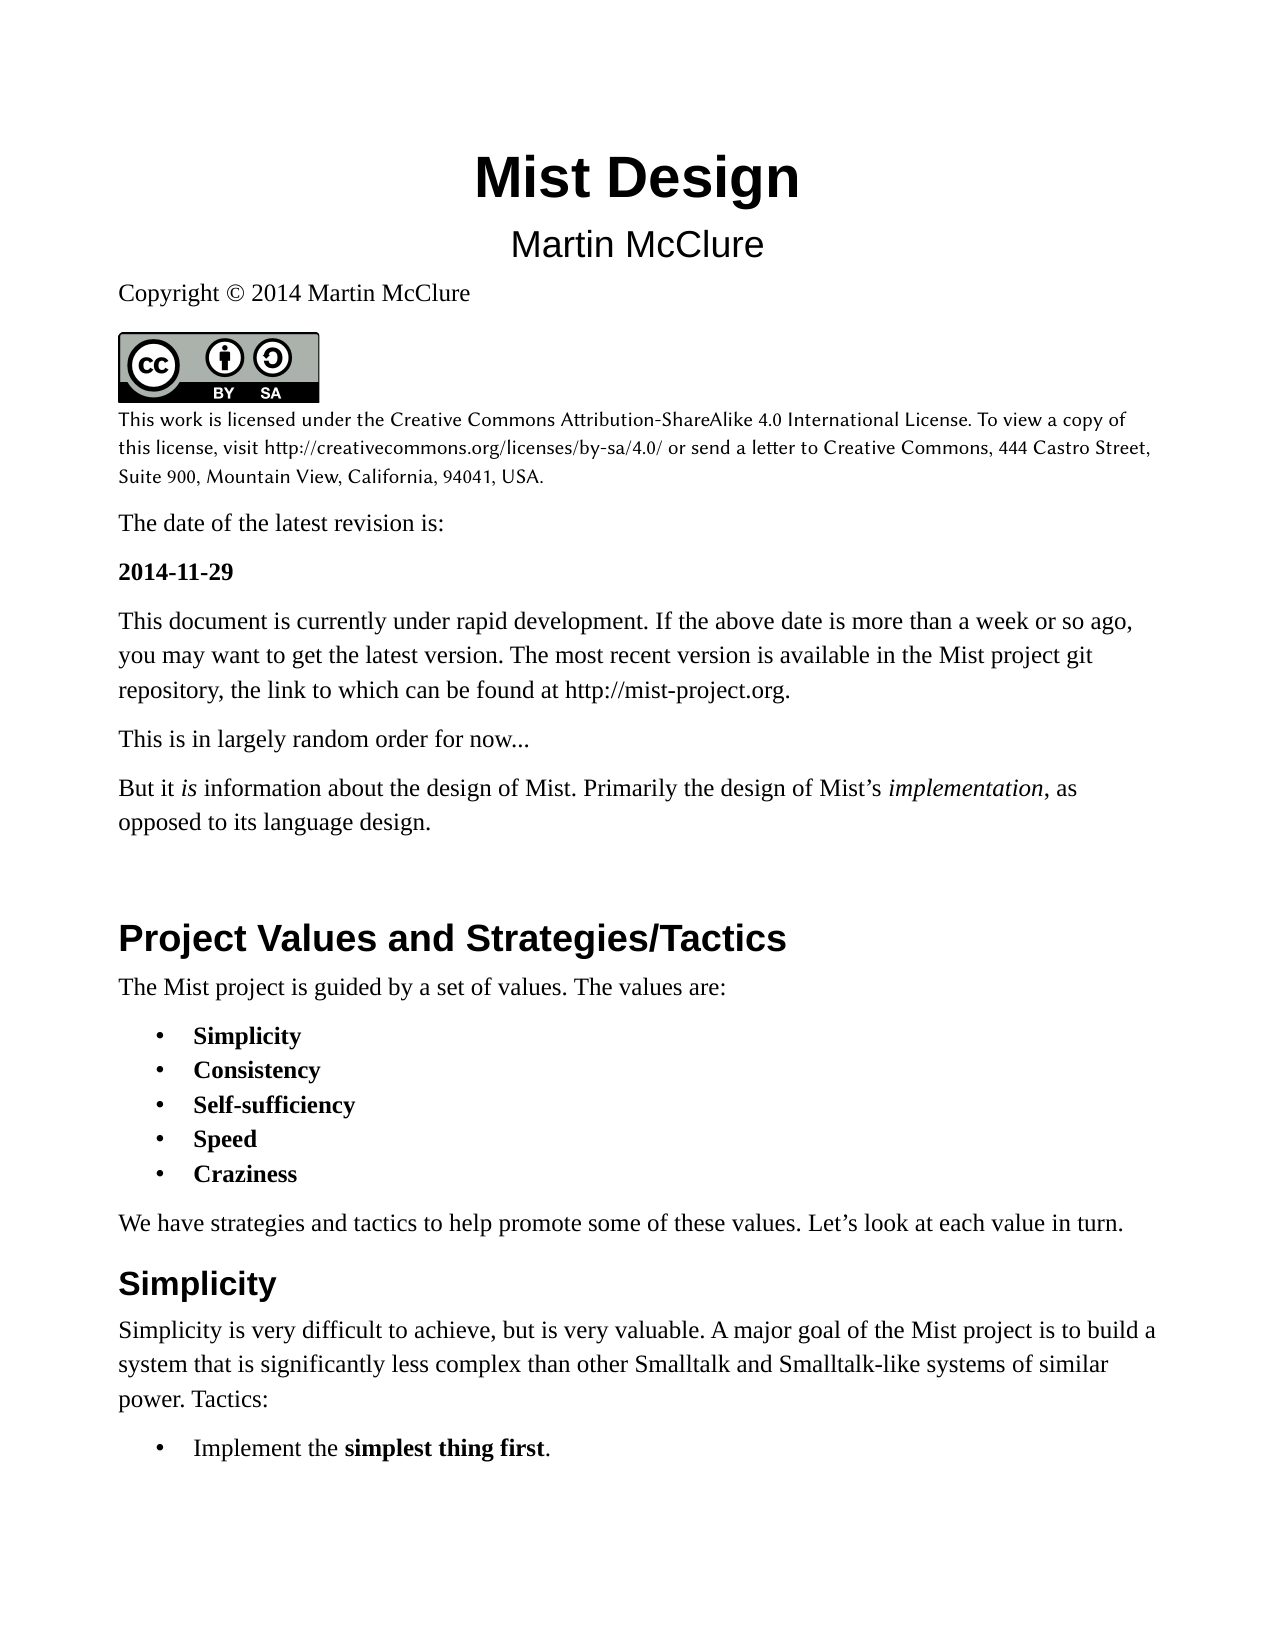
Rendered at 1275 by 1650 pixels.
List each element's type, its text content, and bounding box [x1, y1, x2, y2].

text 2014-11-29 [118, 557, 1157, 585]
subtitle Martin McClure [118, 223, 1157, 266]
text Copyright © 2014 Martin McClure [118, 278, 1157, 307]
text Simplicity is very difficult to achieve, but is very valuable. A major goal of the Mist project is to build a system that is significantly less complex than other Smalltalk and Smalltalk-like systems of similar power. Tactics: [118, 1315, 1157, 1413]
text We have strategies and tactics to help promote some of these values. Let’s look at each value in turn. [118, 1208, 1157, 1237]
text The Mist project is guided by a set of values. The values are: [118, 972, 1157, 1001]
text But it is information about the design of Mist. Primarily the design of Mist’s implementation, as opposed to its language design. [118, 773, 1157, 836]
list Consistency [156, 1056, 1157, 1084]
subtitle Simplicity [118, 1264, 1157, 1302]
list Speed [156, 1124, 1157, 1153]
text This document is currently under rapid development. If the above date is more than a week or so ago, you may want to get the latest version. The most recent version is available in the Mist project git repository, the link to which can be found at http://mist-project.org. [118, 606, 1157, 703]
picture [118, 332, 320, 403]
list Simplicity [156, 1021, 1157, 1050]
text The date of the latest revision is: [118, 508, 1157, 536]
text This is in largely random order for now... [118, 724, 1157, 752]
list Self-sufficiency [156, 1090, 1157, 1119]
list Implement the simplest thing first. [156, 1433, 1157, 1462]
text This work is licensed under the Creative Commons Attribution-ShareAlike 4.0 International License. To view a copy of this license, visit http://creativecommons.org/licenses/by-sa/4.0/ or send a letter to Creative Commons, 444 Castro Street, Suite 900, Mountain View, California, 94041, USA. [118, 327, 1157, 488]
title Mist Design [118, 143, 1157, 210]
list Craziness [156, 1159, 1157, 1188]
subtitle Project Values and Strategies/Tactics [118, 916, 1157, 959]
